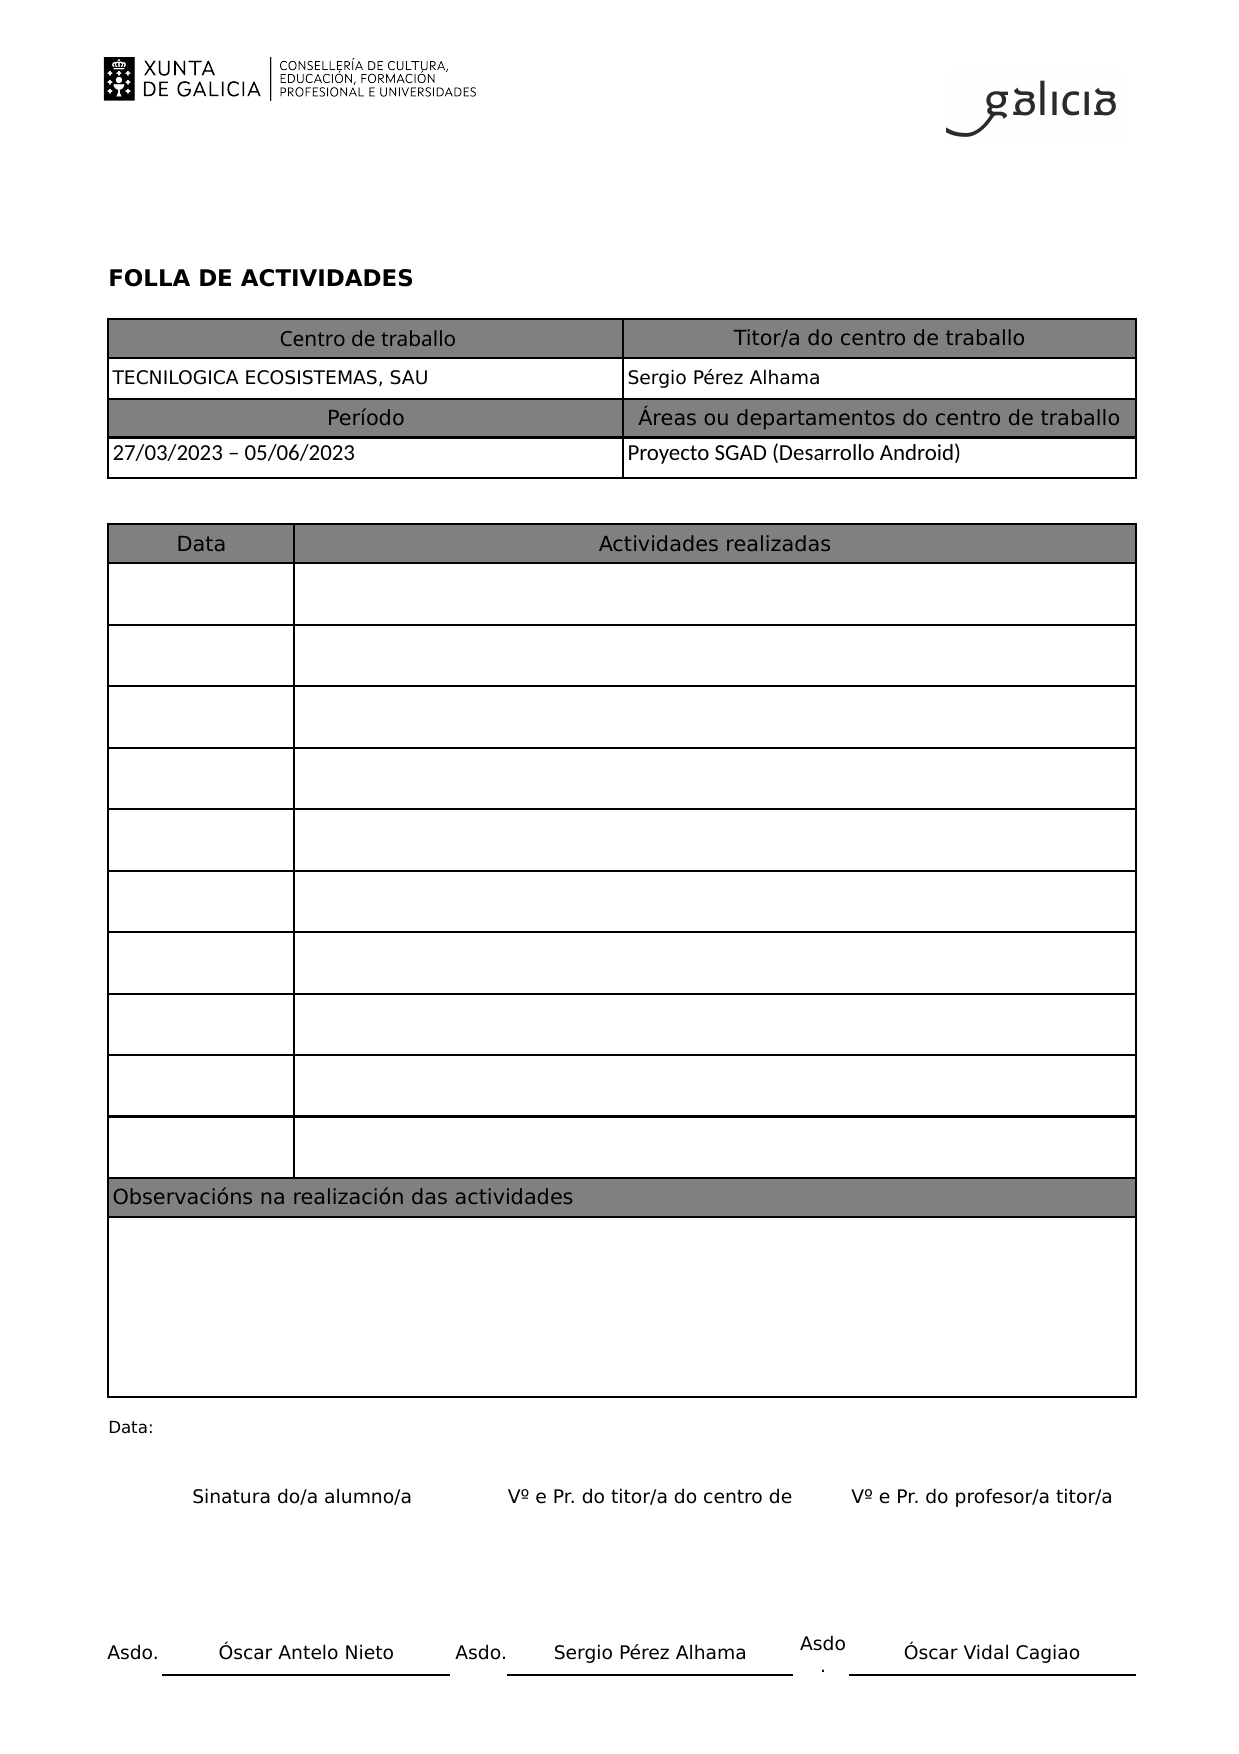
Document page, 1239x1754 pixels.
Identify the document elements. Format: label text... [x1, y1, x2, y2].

table_cell Proyecto SGAD (Desarrollo Android) [624, 439, 1135, 477]
table_cell [797, 479, 811, 523]
table_cell [108, 1447, 158, 1477]
table_cell [1131, 1418, 1136, 1447]
table_cell [793, 1418, 797, 1447]
table_header [793, 0, 797, 41]
table_cell [158, 239, 162, 265]
table_cell [294, 1518, 446, 1633]
table_cell [0, 436, 104, 477]
table_cell [0, 71, 104, 147]
table_cell [109, 810, 293, 869]
table_cell [946, 306, 1131, 318]
table_cell [1136, 1518, 1140, 1633]
table_cell [519, 41, 623, 57]
table_cell [811, 1398, 824, 1418]
table_header [162, 0, 169, 41]
table_cell [482, 147, 489, 154]
table_cell [0, 41, 104, 57]
table_cell [623, 71, 793, 147]
table_cell [1140, 147, 1239, 154]
table_cell [0, 1054, 104, 1115]
table_cell [849, 41, 946, 57]
table_cell [811, 1447, 824, 1477]
table_cell [450, 1418, 454, 1447]
table_header [294, 0, 446, 41]
table_cell [1131, 265, 1136, 306]
table_cell [1140, 436, 1239, 477]
table_cell [450, 306, 454, 318]
table_cell Áreas ou departamentos do centro de traballo [624, 400, 1135, 436]
table_cell [295, 564, 1135, 624]
table_cell [946, 57, 1131, 71]
table_cell 27/03/2023 – 05/06/2023 [109, 439, 622, 477]
table_cell [482, 71, 489, 147]
table_cell [623, 1518, 793, 1633]
table_cell [849, 57, 946, 71]
table_cell [158, 479, 162, 523]
table_cell [446, 479, 450, 523]
table_cell [455, 155, 482, 238]
table_cell [1140, 870, 1239, 931]
table_cell [1136, 477, 1140, 523]
table_cell [946, 265, 1131, 306]
table_cell [489, 1447, 507, 1477]
table_cell [0, 1418, 104, 1447]
table_cell [482, 41, 489, 57]
table_cell [109, 1118, 293, 1177]
table_cell Data [109, 525, 293, 562]
table_cell Observacións na realización das actividades [109, 1179, 1135, 1216]
table_cell [482, 306, 489, 318]
table_header [169, 0, 294, 41]
table_cell [450, 479, 454, 523]
table_cell [507, 155, 519, 238]
table_cell [455, 41, 482, 57]
table_cell [1140, 993, 1239, 1054]
table_cell [294, 41, 446, 57]
table_cell [158, 1447, 162, 1477]
table_cell [811, 306, 824, 318]
table_cell [158, 41, 162, 57]
table_header [158, 0, 162, 41]
table_cell [1140, 1418, 1239, 1447]
table_cell [811, 1418, 824, 1447]
table_cell [1131, 1447, 1136, 1477]
table_cell [824, 71, 848, 147]
table_cell [162, 155, 169, 238]
table_cell [519, 71, 623, 147]
table_cell [519, 306, 623, 318]
table_cell [797, 147, 811, 154]
table_cell [824, 1398, 848, 1418]
table_cell [0, 147, 104, 154]
table_cell [1140, 155, 1239, 238]
table_header [0, 0, 104, 41]
table_cell [811, 71, 824, 147]
table_cell [162, 306, 169, 318]
table_cell [0, 747, 104, 808]
table_cell [446, 306, 450, 318]
table_cell [104, 155, 108, 238]
table_cell [793, 1447, 797, 1477]
table_cell [849, 1398, 946, 1418]
table_header [623, 0, 793, 41]
table_header [455, 0, 482, 41]
table_cell [824, 155, 848, 238]
table_cell [489, 306, 507, 318]
table_cell [489, 1518, 507, 1633]
table_cell [109, 1056, 293, 1115]
table_cell [169, 1398, 294, 1418]
table_cell [623, 57, 793, 71]
table_cell [0, 357, 104, 397]
table_cell [793, 57, 797, 71]
table_cell [109, 564, 293, 624]
table_cell [824, 147, 848, 154]
table_cell Óscar Antelo Nieto [162, 1633, 450, 1673]
table_cell Asdo. [797, 1633, 848, 1673]
table_cell [793, 239, 797, 265]
table_cell [0, 1396, 104, 1418]
table_cell [104, 57, 482, 154]
table_cell [1140, 747, 1239, 808]
table_cell [104, 1396, 108, 1418]
table_cell [1136, 71, 1140, 147]
table_cell [489, 479, 507, 523]
table_cell [797, 57, 811, 71]
table_cell [455, 1477, 482, 1517]
table_cell [507, 147, 519, 154]
table_cell [519, 265, 623, 306]
table_cell [450, 41, 454, 57]
table_cell [104, 265, 108, 306]
table_cell [1136, 1418, 1140, 1447]
table_cell [811, 1477, 824, 1517]
table_cell [946, 479, 1131, 523]
table_cell [294, 1447, 446, 1477]
table_cell [158, 1398, 162, 1418]
table_cell [507, 71, 519, 147]
table_cell [1136, 155, 1140, 238]
table_cell [849, 239, 946, 265]
table_cell [623, 155, 793, 238]
table_cell Vº e Pr. do profesor/a titor/a [824, 1477, 1140, 1517]
table_cell [0, 155, 104, 238]
table_cell [294, 239, 446, 265]
table_cell [450, 239, 454, 265]
table_cell [1127, 71, 1131, 147]
table_cell [446, 155, 450, 238]
table_cell [108, 479, 158, 523]
table_cell [169, 306, 294, 318]
table_cell [1136, 306, 1140, 318]
table_cell [482, 1418, 489, 1447]
table_cell Sergio Pérez Alhama [624, 359, 1135, 397]
table_cell [946, 147, 1131, 154]
table_cell [1140, 41, 1239, 57]
table_cell [108, 1518, 158, 1633]
table_cell [849, 1518, 946, 1633]
table_header [1136, 0, 1140, 41]
table_cell [109, 995, 293, 1054]
table_cell [507, 1418, 519, 1447]
table_cell [109, 626, 293, 685]
table_cell [507, 1447, 519, 1477]
table_cell [104, 1477, 108, 1517]
table_cell [1136, 1633, 1140, 1673]
table_cell [793, 479, 797, 523]
table_cell [1140, 1396, 1239, 1418]
table_cell [482, 1447, 489, 1477]
table_cell [295, 687, 1135, 747]
table_cell [811, 239, 824, 265]
table_cell [793, 306, 797, 318]
table_cell [824, 41, 848, 57]
table_cell [507, 239, 519, 265]
table_cell [1136, 1396, 1140, 1418]
table_cell [0, 562, 104, 624]
table_cell [489, 1398, 507, 1418]
table_cell [482, 155, 489, 238]
table_cell [1131, 1518, 1136, 1633]
table_cell [108, 239, 158, 265]
table_header [824, 0, 848, 41]
table_cell [811, 57, 824, 71]
table_cell [946, 1418, 1131, 1447]
table_cell [455, 1447, 482, 1477]
table_cell [519, 239, 623, 265]
table_cell [623, 1418, 793, 1447]
table_header [489, 0, 507, 41]
table_cell Período [109, 400, 622, 436]
table_cell [797, 239, 811, 265]
table_cell [446, 1477, 450, 1517]
table_cell [1140, 1477, 1239, 1517]
table_cell TECNILOGICA ECOSISTEMAS, SAU [109, 359, 622, 397]
table_cell [824, 57, 848, 71]
table_cell [158, 306, 162, 318]
table_cell [0, 1115, 104, 1177]
table_cell [108, 1398, 158, 1418]
table_cell [0, 239, 104, 265]
table_cell [108, 41, 158, 57]
table_cell [295, 626, 1135, 685]
table_cell [162, 1447, 169, 1477]
table_cell [824, 479, 848, 523]
table_cell [1136, 1447, 1140, 1477]
table_cell [1140, 1054, 1239, 1115]
table_cell [489, 239, 507, 265]
table_cell [482, 1398, 489, 1418]
table_cell [623, 41, 793, 57]
table_cell [849, 1418, 946, 1447]
table_cell [162, 239, 169, 265]
table_cell [797, 1398, 811, 1418]
table_cell [294, 1398, 446, 1418]
table_cell FOLLA DE ACTIVIDADES [108, 265, 519, 306]
table_cell [797, 155, 811, 238]
table_cell [108, 306, 158, 318]
table_cell [104, 1418, 108, 1447]
table_cell [446, 41, 450, 57]
table_cell [507, 306, 519, 318]
table_cell [824, 239, 848, 265]
table_cell [946, 155, 1131, 238]
table_cell [0, 1518, 104, 1633]
table_cell [797, 306, 811, 318]
table_cell [946, 1398, 1131, 1418]
table_cell [104, 41, 108, 57]
table_cell [1140, 808, 1239, 869]
table_cell [104, 477, 108, 523]
table_cell [507, 41, 519, 57]
table_cell Vº e Pr. do titor/a do centro de [489, 1477, 811, 1517]
table_cell [158, 155, 162, 238]
table_cell [793, 71, 797, 147]
table_cell [446, 1398, 450, 1418]
table_cell [519, 1398, 623, 1418]
table_cell [104, 239, 108, 265]
table_cell [1140, 1216, 1239, 1396]
table_cell [824, 1447, 848, 1477]
table_cell [797, 265, 811, 306]
table_cell [446, 1518, 450, 1633]
table_cell [0, 398, 104, 436]
table_cell [623, 239, 793, 265]
table_cell [295, 810, 1135, 869]
table_header [104, 0, 108, 41]
table_cell [455, 1398, 482, 1418]
table_cell [811, 155, 824, 238]
table_cell [0, 318, 104, 357]
table_cell [158, 1518, 162, 1633]
table_cell [482, 1518, 489, 1633]
table_cell [446, 239, 450, 265]
table_cell [0, 265, 104, 306]
table_cell [849, 306, 946, 318]
table_cell [489, 1418, 507, 1447]
table_cell [849, 71, 946, 147]
table_cell [1140, 306, 1239, 318]
table_cell [114, 85, 124, 89]
table_cell [811, 265, 824, 306]
table_cell Sergio Pérez Alhama [507, 1633, 793, 1673]
table_cell [519, 1447, 623, 1477]
table_cell [0, 1633, 104, 1673]
table_cell [507, 57, 519, 71]
table_cell [0, 808, 104, 869]
table_cell [623, 1447, 793, 1477]
table_cell [295, 1118, 1135, 1177]
table_cell [793, 1398, 797, 1418]
table_cell [519, 1518, 623, 1633]
table_cell [455, 1418, 482, 1447]
table_cell [1140, 398, 1239, 436]
table_cell [1140, 624, 1239, 685]
table_cell [450, 155, 454, 238]
table_cell [824, 1418, 848, 1447]
table_cell [1131, 57, 1136, 71]
table_cell [1131, 1398, 1136, 1418]
table_cell [169, 155, 294, 238]
table_cell [450, 1447, 454, 1477]
table_cell [489, 41, 507, 57]
table_cell [489, 147, 507, 154]
table_cell [1140, 1447, 1239, 1477]
table_cell [0, 1216, 104, 1396]
table_cell Asdo. [104, 1633, 162, 1673]
table_cell [455, 479, 482, 523]
table_cell [489, 57, 507, 71]
table_cell Data: [108, 1418, 169, 1447]
table_header [946, 0, 1131, 41]
table_cell [162, 1398, 169, 1418]
table_cell [1140, 71, 1239, 147]
table_cell [519, 479, 623, 523]
table_header [811, 0, 824, 41]
table_cell [811, 41, 824, 57]
table_cell [482, 479, 489, 523]
table_cell [623, 479, 793, 523]
table_cell [489, 71, 507, 147]
table_cell [295, 1056, 1135, 1115]
table_cell [849, 147, 946, 154]
table_header [849, 0, 946, 41]
table_cell [0, 1477, 104, 1517]
table_cell [623, 147, 793, 154]
table_header [1140, 0, 1239, 41]
table_cell [1140, 318, 1239, 357]
table_cell [793, 155, 797, 238]
table_cell [519, 155, 623, 238]
table_cell [519, 147, 623, 154]
table_cell [797, 1447, 811, 1477]
table_cell [797, 71, 811, 147]
table_header [519, 0, 623, 41]
table_cell [294, 155, 446, 238]
table_cell [109, 749, 293, 808]
table_cell [455, 1518, 482, 1633]
table_cell [450, 1518, 454, 1633]
table_cell [507, 1518, 519, 1633]
table_cell [1140, 265, 1239, 306]
table_cell [797, 1418, 811, 1447]
table_header [797, 0, 811, 41]
table_cell [295, 872, 1135, 931]
table_cell [824, 306, 848, 318]
table_cell [946, 41, 1131, 57]
table_cell [1140, 1115, 1239, 1177]
table_cell [0, 685, 104, 747]
table_cell [1136, 57, 1140, 71]
table_cell [519, 1418, 623, 1447]
table_cell [450, 1633, 454, 1673]
table_cell [1140, 477, 1239, 523]
table_cell [1140, 57, 1239, 71]
table_cell [811, 1518, 824, 1633]
table_cell [0, 306, 104, 318]
table_cell Actividades realizadas [295, 525, 1135, 562]
table_cell Titor/a do centro de traballo [624, 320, 1135, 357]
table_cell [1136, 265, 1140, 306]
table_cell [294, 1418, 446, 1447]
table_cell [109, 1218, 1135, 1396]
table_cell Sinatura do/a alumno/a [158, 1477, 446, 1517]
table_cell [946, 239, 1131, 265]
table_cell [623, 265, 793, 306]
table_header [450, 0, 454, 41]
table_cell [109, 933, 293, 992]
table_cell [1131, 306, 1136, 318]
table_cell Asdo. [455, 1633, 507, 1673]
table_cell [797, 41, 811, 57]
table_cell [1131, 41, 1136, 57]
table_cell [0, 1177, 104, 1216]
table_cell [450, 1477, 454, 1517]
table_cell Centro de traballo [109, 320, 622, 357]
table_cell [1140, 931, 1239, 992]
table_cell [849, 1447, 946, 1477]
table_cell [1131, 239, 1136, 265]
table_cell [169, 41, 294, 57]
table_cell [507, 1398, 519, 1418]
table_cell [793, 41, 797, 57]
table_cell [849, 479, 946, 523]
table_cell [294, 479, 446, 523]
table_header [108, 0, 158, 41]
table_cell [623, 306, 793, 318]
table_cell [507, 479, 519, 523]
table_cell [1131, 479, 1136, 523]
table_cell [455, 306, 482, 318]
table_cell [482, 239, 489, 265]
table_cell [1131, 71, 1136, 147]
table_cell [295, 933, 1135, 992]
table_cell [1131, 155, 1136, 238]
table_cell [162, 479, 169, 523]
table_cell [0, 523, 104, 562]
table_cell [482, 57, 489, 71]
table_cell [811, 147, 824, 154]
table_cell [0, 870, 104, 931]
table_cell [946, 1447, 1131, 1477]
table_cell [824, 1518, 848, 1633]
table_cell [455, 239, 482, 265]
table_cell [446, 1447, 450, 1477]
table_cell [295, 995, 1135, 1054]
table_cell [1140, 1177, 1239, 1216]
table_cell [169, 479, 294, 523]
table_cell [108, 1477, 158, 1517]
table_cell [104, 1447, 108, 1477]
table_cell [446, 1418, 450, 1447]
table_cell [1140, 523, 1239, 562]
table_cell [0, 624, 104, 685]
table_cell [104, 306, 108, 318]
table_cell [1140, 1518, 1239, 1633]
table_cell Óscar Vidal Cagiao [849, 1633, 1136, 1673]
table_cell [1140, 239, 1239, 265]
table_cell [0, 477, 104, 523]
table_cell [1140, 685, 1239, 747]
table_cell [109, 872, 293, 931]
table_cell [519, 57, 623, 71]
table_cell [295, 749, 1135, 808]
table_cell [0, 57, 103, 71]
table_cell [793, 1633, 797, 1673]
table_cell [623, 1398, 793, 1418]
table_cell [489, 155, 507, 238]
table_cell [108, 155, 158, 238]
table_cell [1140, 562, 1239, 624]
table_cell [169, 1447, 294, 1477]
table_header [482, 0, 489, 41]
table_cell [0, 993, 104, 1054]
table_cell [824, 265, 848, 306]
table_cell [946, 1518, 1131, 1633]
table_cell [294, 306, 446, 318]
table_header [507, 0, 519, 41]
table_cell [450, 1398, 454, 1418]
table_cell [169, 239, 294, 265]
table_cell [109, 687, 293, 747]
table_cell [162, 41, 169, 57]
table_cell [811, 479, 824, 523]
table_cell [1136, 41, 1140, 57]
table_cell [169, 1418, 294, 1447]
table_cell [849, 265, 946, 306]
table_cell [169, 1518, 294, 1633]
table_cell [104, 1518, 108, 1633]
table_header [1131, 0, 1136, 41]
table_cell [482, 1477, 489, 1517]
table_cell [162, 1518, 169, 1633]
table_header [446, 0, 450, 41]
table_cell [793, 265, 797, 306]
table_cell [1140, 1633, 1239, 1673]
table_cell [0, 1447, 104, 1477]
table_cell [849, 155, 946, 238]
table_cell [797, 1518, 811, 1633]
table_cell [1140, 357, 1239, 397]
table_cell [0, 931, 104, 992]
table_cell [1136, 239, 1140, 265]
table_cell [793, 1518, 797, 1633]
